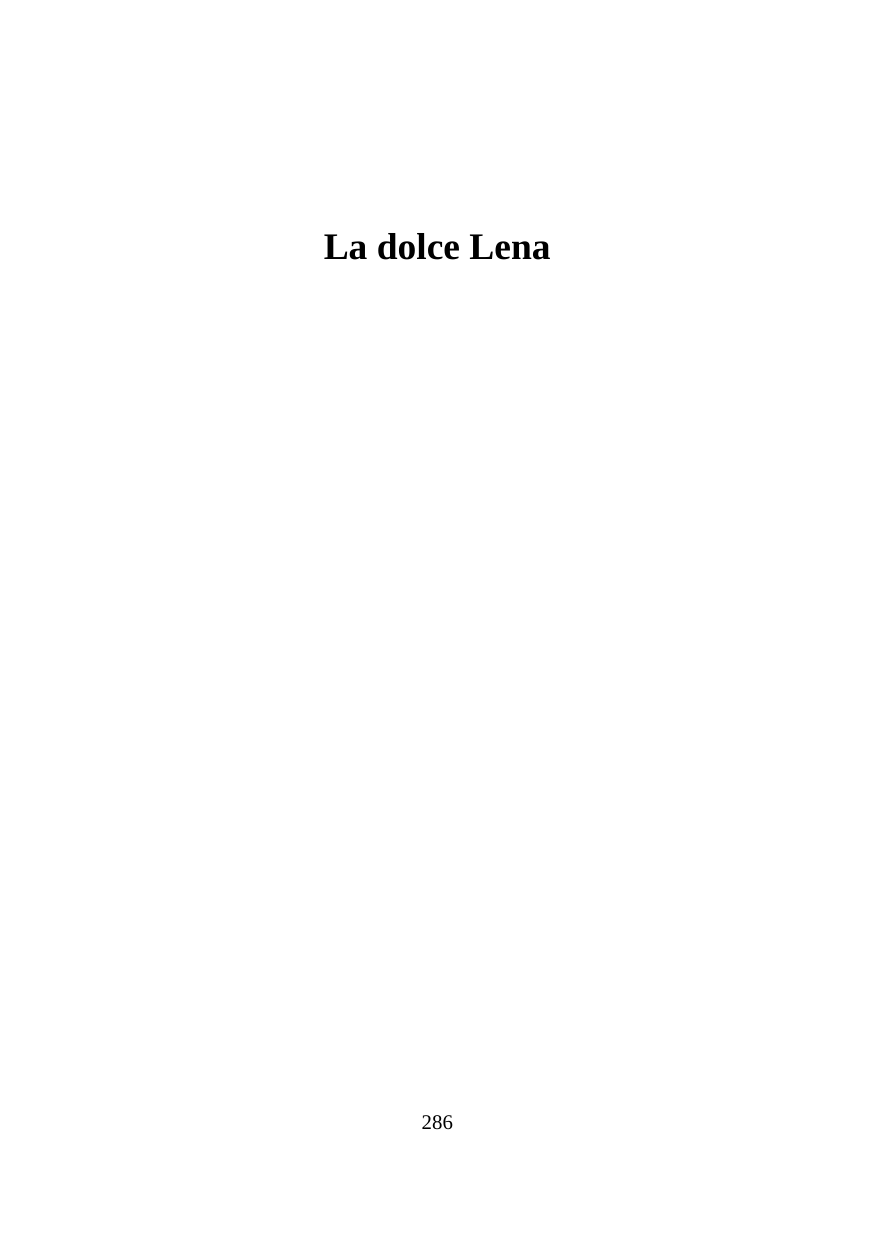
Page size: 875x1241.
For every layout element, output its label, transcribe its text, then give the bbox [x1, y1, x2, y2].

subtitle La dolce Lena [106, 224, 768, 267]
